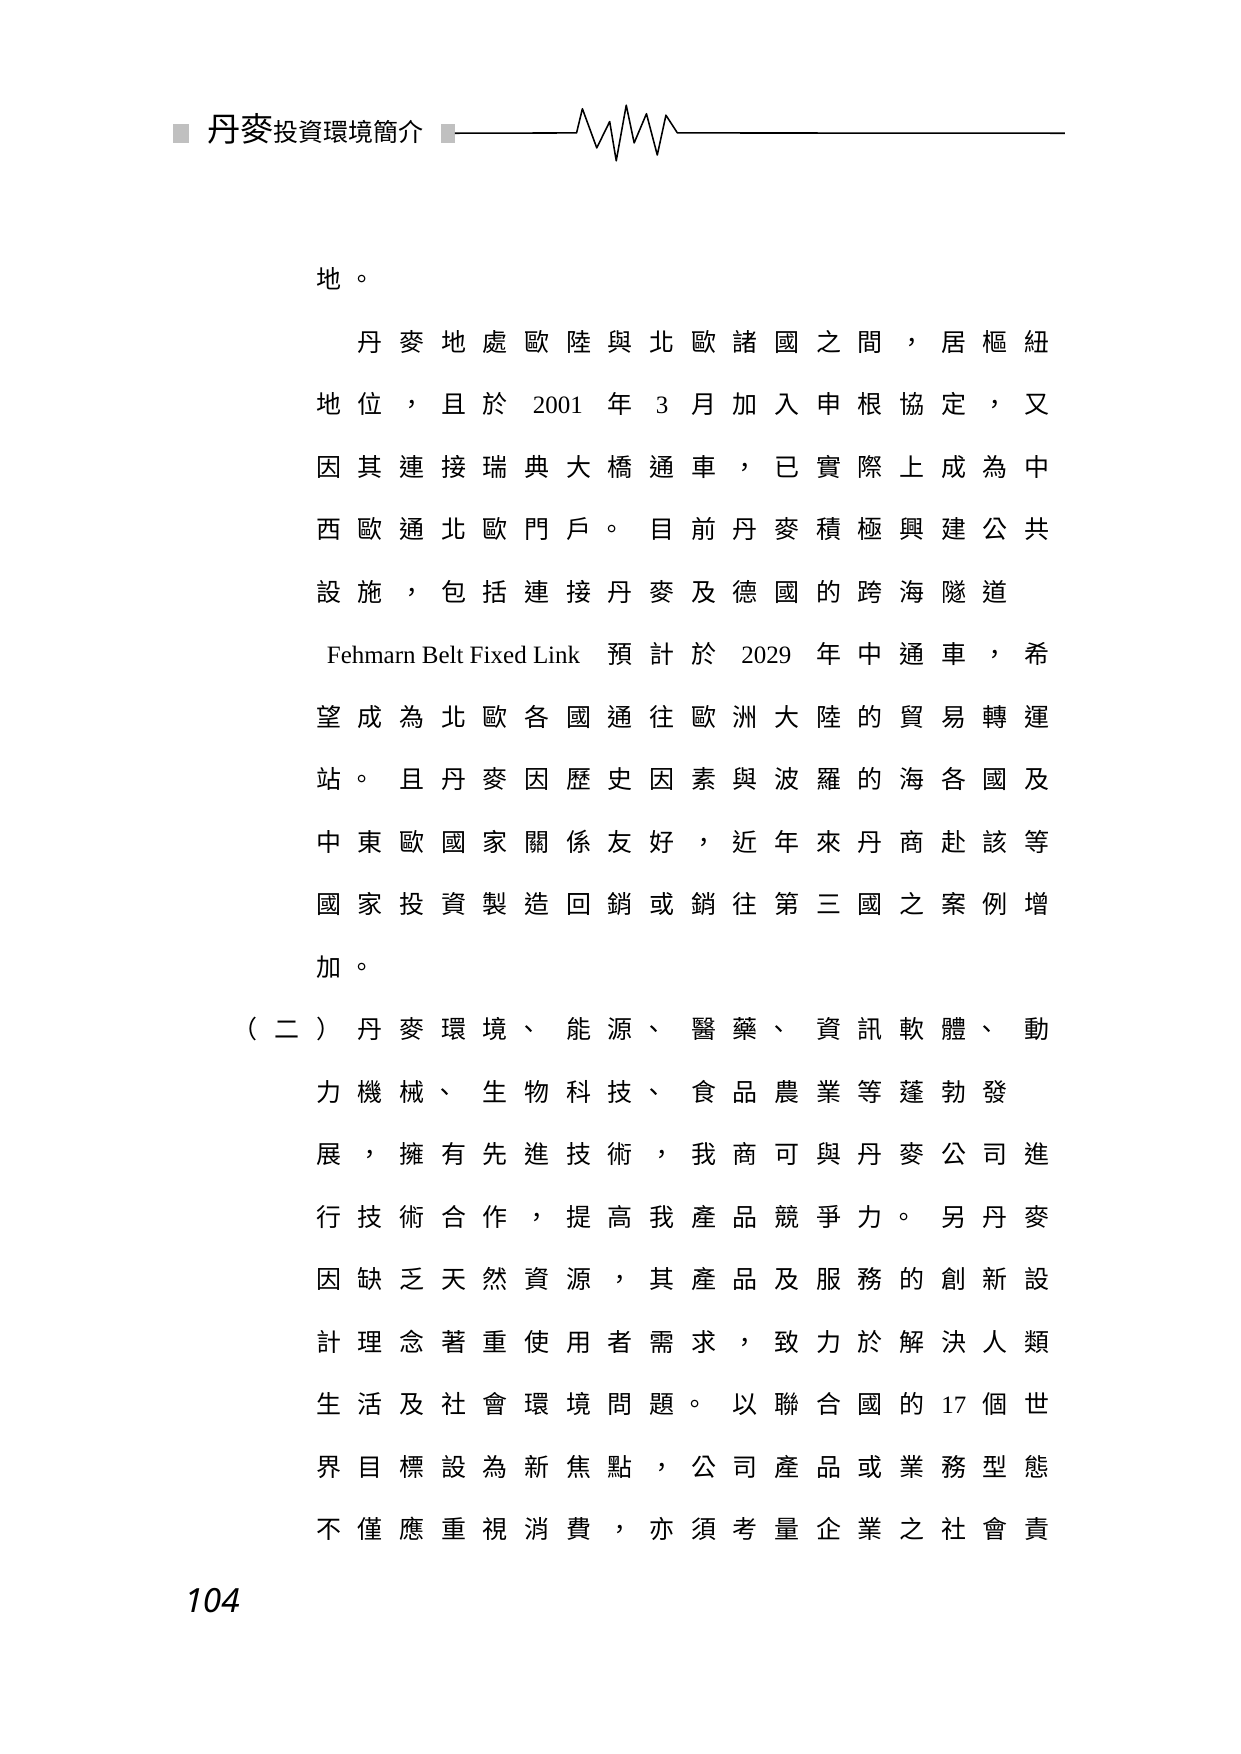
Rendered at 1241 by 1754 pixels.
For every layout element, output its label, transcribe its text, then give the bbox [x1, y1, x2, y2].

text 地。 [207, 236, 1058, 299]
text 丹麥地處歐陸與北歐諸國之間，居樞紐地位，且於2001年3月加入申根協定，又因其連接瑞典大橋通車，已實際上成為中西歐通北歐門戶。目前丹麥積極興建公共設施，包括連接丹麥及德國的跨海隧道Fehmarn Belt Fixed Link預計於2029年中通車，希望成為北歐各國通往歐洲大陸的貿易轉運站。且丹麥因歷史因素與波羅的海各國及中東歐國家關係友好，近年來丹商赴該等國家投資製造回銷或銷往第三國之案例增加。 [281, 299, 1058, 986]
text （二）丹麥環境、能源、醫藥、資訊軟體、動力機械、生物科技、食品農業等蓬勃發展，擁有先進技術，我商可與丹麥公司進行技術合作，提高我產品競爭力。另丹麥因缺乏天然資源，其產品及服務的創新設計理念著重使用者需求，致力於解決人類生活及社會環境問題。以聯合國的17個世界目標設為新焦點，公司產品或業務型態不僅應重視消費，亦須考量企業之社會責 [207, 986, 1058, 1549]
